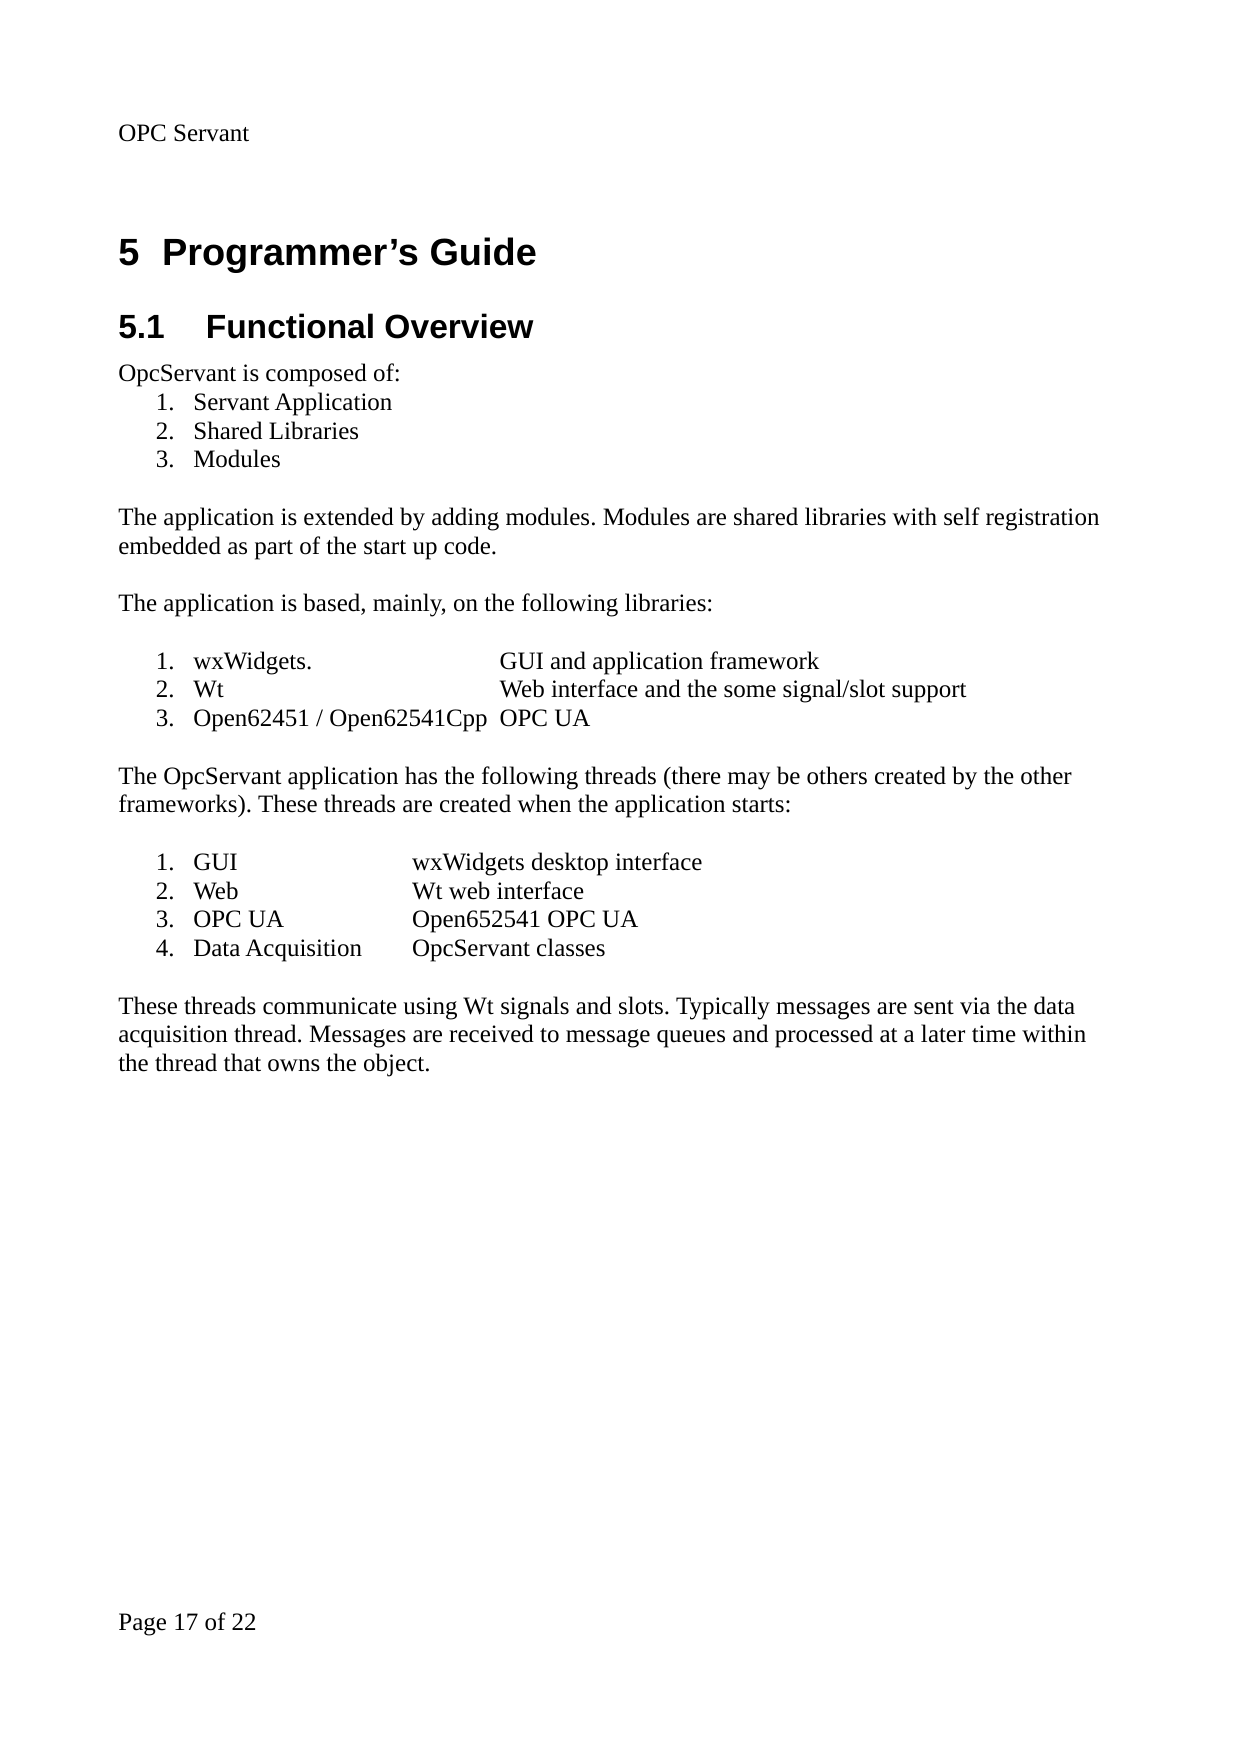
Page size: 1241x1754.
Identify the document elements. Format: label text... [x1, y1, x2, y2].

text The application is based, mainly, on the following libraries: [118, 588, 1122, 617]
list Modules [156, 444, 1122, 473]
subtitle Functional Overview [118, 307, 1122, 346]
text The application is extended by adding modules. Modules are shared libraries with self registration embedded as part of the start up code. [118, 502, 1122, 559]
list Web Wt web interface [156, 876, 1122, 904]
list GUI wxWidgets desktop interface [156, 847, 1122, 876]
text The OpcServant application has the following threads (there may be others created by the other frameworks). These threads are created when the application starts: [118, 761, 1122, 818]
list Wt Web interface and the some signal/slot support [156, 674, 1122, 703]
list OPC UA Open652541 OPC UA [156, 904, 1122, 933]
list Open62451 / Open62541Cpp OPC UA [156, 703, 1122, 732]
subtitle Programmer’s Guide [118, 230, 1122, 274]
list Shared Libraries [156, 416, 1122, 444]
list wxWidgets. GUI and application framework [156, 646, 1122, 674]
list Data Acquisition OpcServant classes [156, 933, 1122, 962]
text OpcServant is composed of: [118, 358, 1122, 387]
list Servant Application [156, 387, 1122, 416]
text These threads communicate using Wt signals and slots. Typically messages are sent via the data acquisition thread. Messages are received to message queues and processed at a later time within the thread that owns the object. [118, 991, 1122, 1077]
